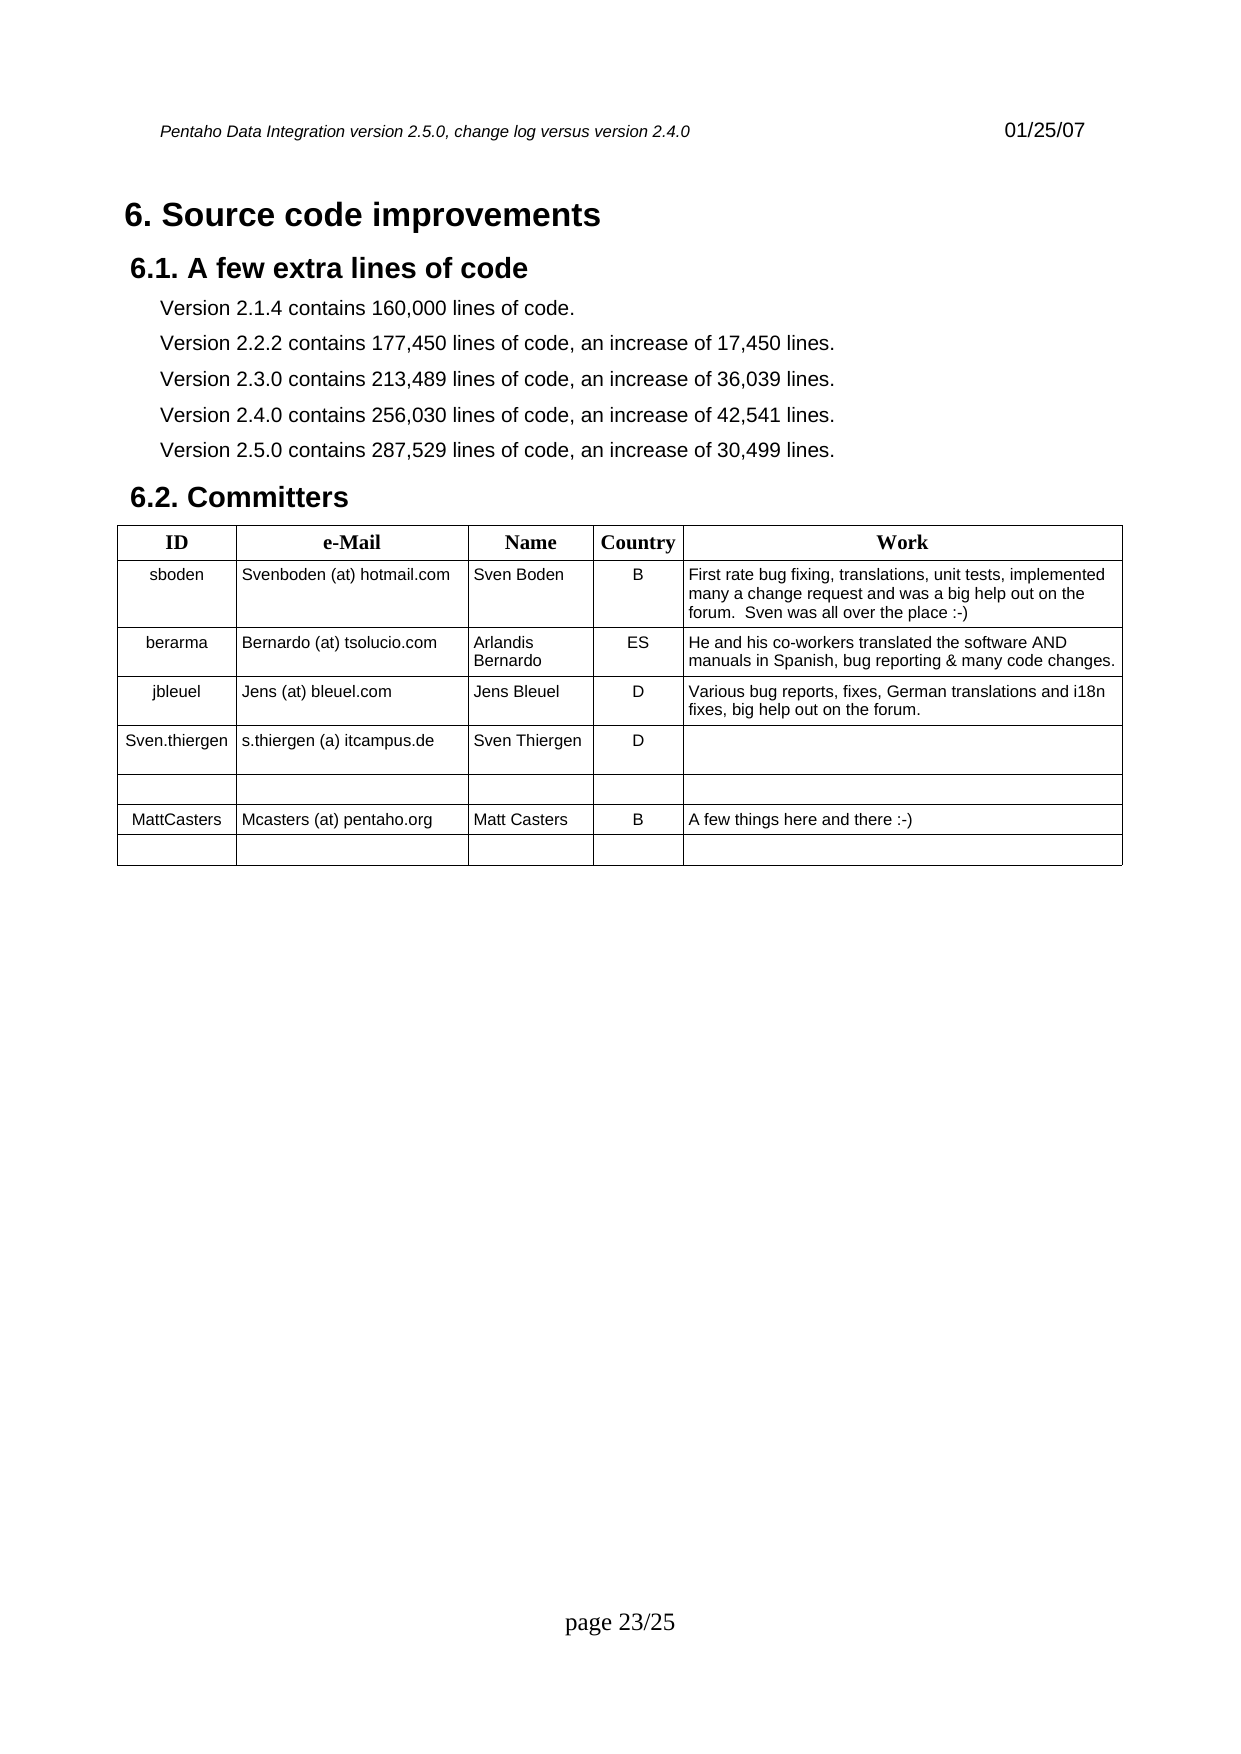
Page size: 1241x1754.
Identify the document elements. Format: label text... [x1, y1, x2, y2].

table_cell Various bug reports, fixes, German translations and i18n fixes, big help out on the forum. [684, 677, 1122, 725]
table_cell First rate bug fixing, translations, unit tests, implemented many a change request and was a big help out on the forum. Sven was all over the place :-) [684, 561, 1122, 627]
table_cell berarma [118, 628, 236, 676]
table_cell [469, 775, 593, 804]
table_cell B [594, 561, 683, 627]
text Version 2.3.0 contains 213,489 lines of code, an increase of 36,039 lines. [118, 368, 1122, 391]
table_header ID [118, 526, 236, 560]
table_cell [118, 835, 236, 864]
table_cell [684, 726, 1122, 774]
table_header e-Mail [237, 526, 468, 560]
table_cell He and his co-workers translated the software AND manuals in Spanish, bug reporting & many code changes. [684, 628, 1122, 676]
table_cell Sven Boden [469, 561, 593, 627]
table_header Work [684, 526, 1122, 560]
text Version 2.1.4 contains 160,000 lines of code. [118, 296, 1122, 319]
table_cell Svenboden (at) hotmail.com [237, 561, 468, 627]
subtitle Committers [130, 481, 1122, 513]
text Version 2.4.0 contains 256,030 lines of code, an increase of 42,541 lines. [118, 403, 1122, 427]
table_cell Jens (at) bleuel.com [237, 677, 468, 725]
table_cell [594, 835, 683, 864]
table_cell ES [594, 628, 683, 676]
table_cell [684, 835, 1122, 864]
table_header Country [594, 526, 683, 560]
table_cell Sven.thiergen [118, 726, 236, 774]
table_cell sboden [118, 561, 236, 627]
table_cell D [594, 677, 683, 725]
table_cell Jens Bleuel [469, 677, 593, 725]
table_cell Matt Casters [469, 805, 593, 834]
table_cell s.thiergen (a) itcampus.de [237, 726, 468, 774]
table_cell A few things here and there :-) [684, 805, 1122, 834]
table_cell [237, 775, 468, 804]
table_cell Bernardo (at) tsolucio.com [237, 628, 468, 676]
table_cell [237, 835, 468, 864]
table_cell Mcasters (at) pentaho.org [237, 805, 468, 834]
table_cell Sven Thiergen [469, 726, 593, 774]
table_cell [469, 835, 593, 864]
subtitle Source code improvements [124, 196, 1122, 233]
text Version 2.5.0 contains 287,529 lines of code, an increase of 30,499 lines. [118, 439, 1122, 462]
table_cell MattCasters [118, 805, 236, 834]
table_cell [684, 775, 1122, 804]
text Version 2.2.2 contains 177,450 lines of code, an increase of 17,450 lines. [118, 332, 1122, 355]
table_cell B [594, 805, 683, 834]
table_cell [594, 775, 683, 804]
subtitle A few extra lines of code [130, 252, 1122, 284]
table_header Name [469, 526, 593, 560]
table_cell D [594, 726, 683, 774]
table_cell [118, 775, 236, 804]
table_cell Arlandis Bernardo [469, 628, 593, 676]
table_cell jbleuel [118, 677, 236, 725]
